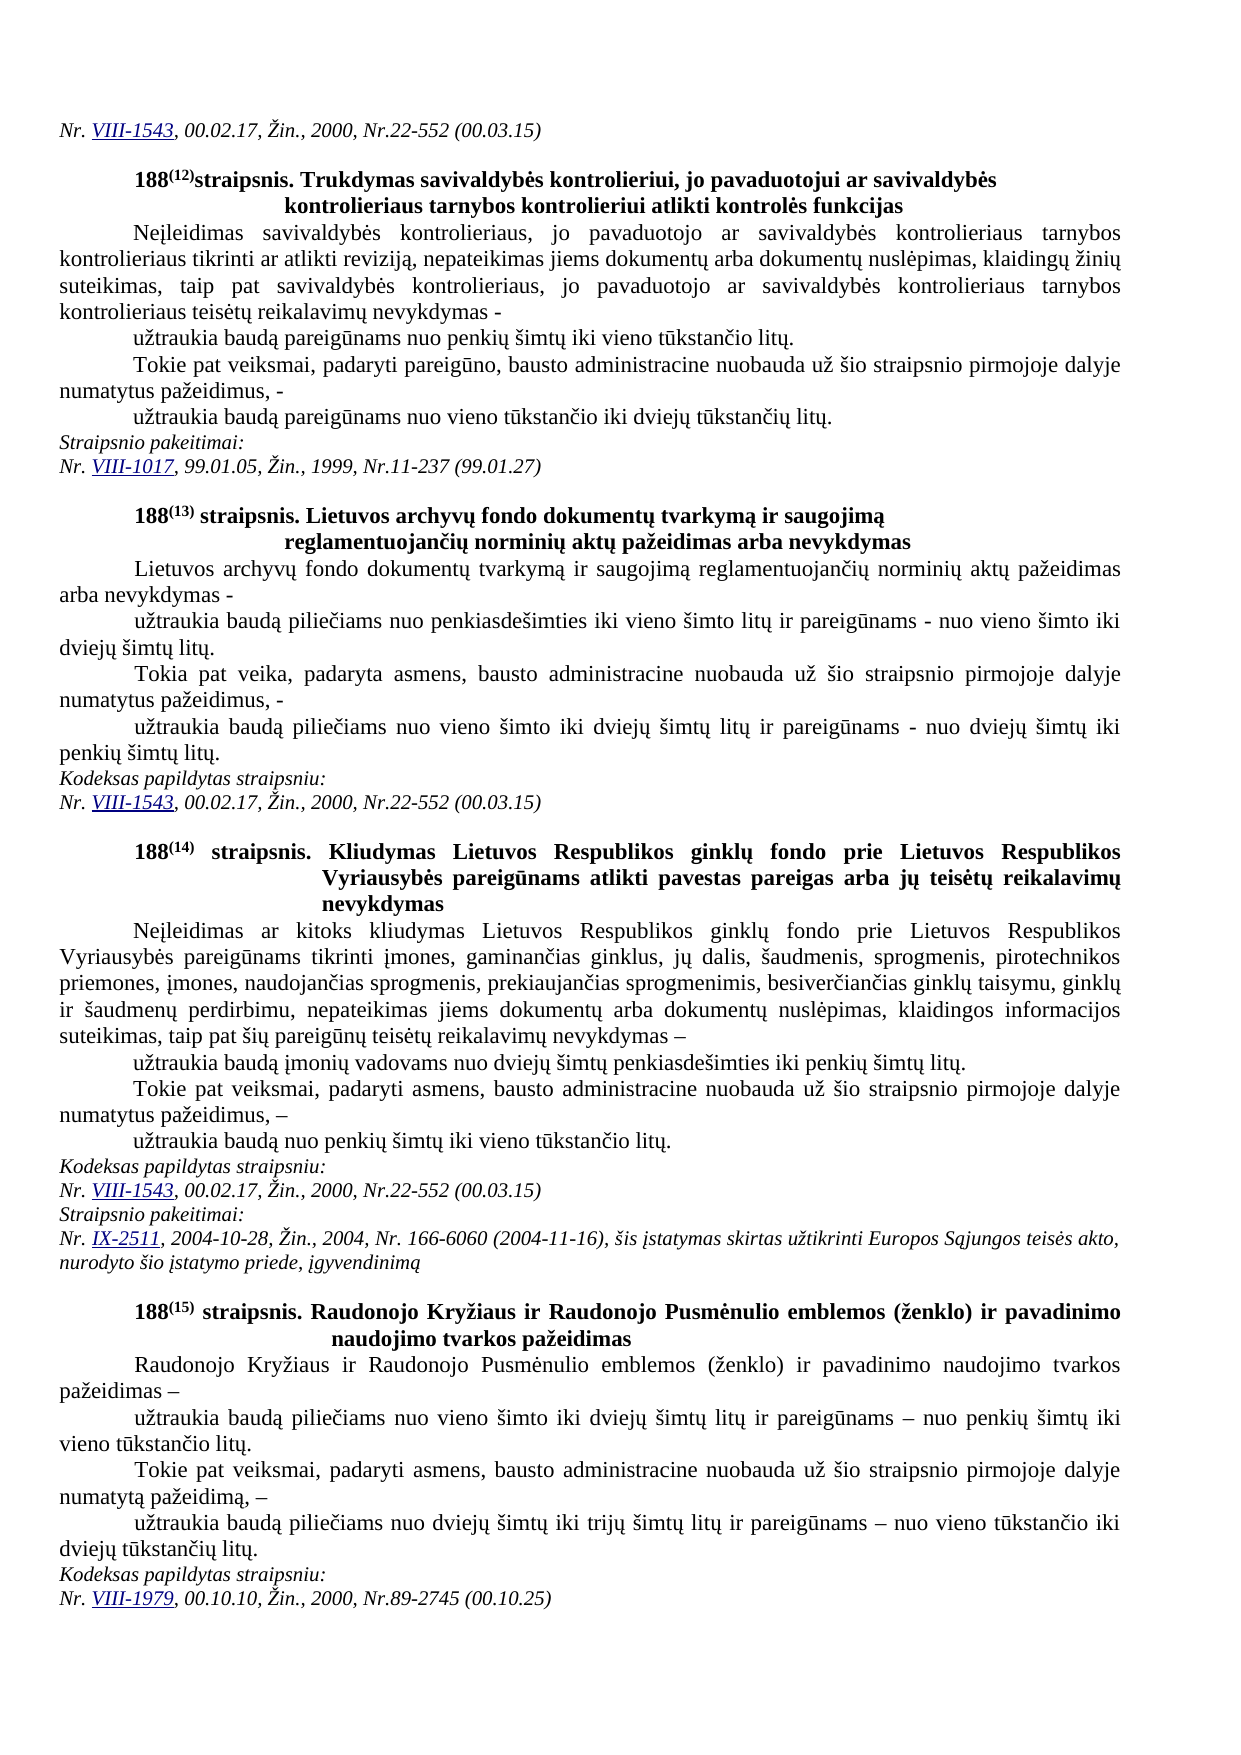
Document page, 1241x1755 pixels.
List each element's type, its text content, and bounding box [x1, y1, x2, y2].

text užtraukia baudą piliečiams nuo vieno šimto iki dviejų šimtų litų ir pareigūnams - nuo dviejų šimtų iki penkių šimtų litų. [59, 713, 1122, 766]
text užtraukia baudą piliečiams nuo vieno šimto iki dviejų šimtų litų ir pareigūnams – nuo penkių šimtų iki vieno tūkstančio litų. [59, 1404, 1122, 1456]
text Tokie pat veiksmai, padaryti asmens, bausto administracine nuobauda už šio straipsnio pirmojoje dalyje numatytus pažeidimus, – [59, 1075, 1122, 1128]
text Straipsnio pakeitimai: [59, 1202, 1122, 1226]
text užtraukia baudą pareigūnams nuo penkių šimtų iki vieno tūkstančio litų. [59, 324, 1122, 351]
text Nr. IX-2511, 2004-10-28, Žin., 2004, Nr. 166-6060 (2004-11-16), šis įstatymas skirtas užtikrinti Europos Sąjungos teisės akto, nurodyto šio įstatymo priede, įgyvendinimą [59, 1226, 1122, 1274]
text Nr. VIII-1543, 00.02.17, Žin., 2000, Nr.22-552 (00.03.15) [59, 789, 1122, 814]
text Tokie pat veiksmai, padaryti asmens, bausto administracine nuobauda už šio straipsnio pirmojoje dalyje numatytą pažeidimą, – [59, 1456, 1122, 1509]
text Tokie pat veiksmai, padaryti pareigūno, bausto administracine nuobauda už šio straipsnio pirmojoje dalyje numatytus pažeidimus, - [59, 351, 1122, 403]
text užtraukia baudą nuo penkių šimtų iki vieno tūkstančio litų. [59, 1128, 1122, 1154]
text reglamentuojančių norminių aktų pažeidimas arba nevykdymas [284, 528, 1122, 555]
text 188(12)straipsnis. Trukdymas savivaldybės kontrolieriui, jo pavaduotojui ar savivaldybės [134, 166, 1122, 193]
text Straipsnio pakeitimai: [59, 430, 1122, 454]
text Neįleidimas savivaldybės kontrolieriaus, jo pavaduotojo ar savivaldybės kontrolieriaus tarnybos kontrolieriaus tikrinti ar atlikti reviziją, nepateikimas jiems dokumentų arba dokumentų nuslėpimas, klaidingų žinių suteikimas, taip pat savivaldybės kontrolieriaus, jo pavaduotojo ar savivaldybės kontrolieriaus tarnybos kontrolieriaus teisėtų reikalavimų nevykdymas - [59, 219, 1122, 324]
text 188(14) straipsnis. Kliudymas Lietuvos Respublikos ginklų fondo prie Lietuvos Respublikos Vyriausybės pareigūnams atlikti pavestas pareigas arba jų teisėtų reikalavimų nevykdymas [134, 838, 1122, 917]
text kontrolieriaus tarnybos kontrolieriui atlikti kontrolės funkcijas [284, 193, 1122, 219]
text Neįleidimas ar kitoks kliudymas Lietuvos Respublikos ginklų fondo prie Lietuvos Respublikos Vyriausybės pareigūnams tikrinti įmones, gaminančias ginklus, jų dalis, šaudmenis, sprogmenis, pirotechnikos priemones, įmones, naudojančias sprogmenis, prekiaujančias sprogmenimis, besiverčiančias ginklų taisymu, ginklų ir šaudmenų perdirbimu, nepateikimas jiems dokumentų arba dokumentų nuslėpimas, klaidingos informacijos suteikimas, taip pat šių pareigūnų teisėtų reikalavimų nevykdymas – [59, 917, 1122, 1048]
text užtraukia baudą įmonių vadovams nuo dviejų šimtų penkiasdešimties iki penkių šimtų litų. [59, 1048, 1122, 1075]
text Kodeksas papildytas straipsniu: [59, 1154, 1122, 1178]
text Nr. VIII-1017, 99.01.05, Žin., 1999, Nr.11-237 (99.01.27) [59, 454, 1122, 478]
text Nr. VIII-1543, 00.02.17, Žin., 2000, Nr.22-552 (00.03.15) [59, 1178, 1122, 1202]
text Raudonojo Kryžiaus ir Raudonojo Pusmėnulio emblemos (ženklo) ir pavadinimo naudojimo tvarkos pažeidimas – [59, 1351, 1122, 1404]
text užtraukia baudą piliečiams nuo penkiasdešimties iki vieno šimto litų ir pareigūnams - nuo vieno šimto iki dviejų šimtų litų. [59, 607, 1122, 660]
text Lietuvos archyvų fondo dokumentų tvarkymą ir saugojimą reglamentuojančių norminių aktų pažeidimas arba nevykdymas - [59, 555, 1122, 607]
text Nr. VIII-1979, 00.10.10, Žin., 2000, Nr.89-2745 (00.10.25) [59, 1586, 1122, 1610]
text Kodeksas papildytas straipsniu: [59, 1562, 1122, 1586]
text Kodeksas papildytas straipsniu: [59, 766, 1122, 789]
text 188(15) straipsnis. Raudonojo Kryžiaus ir Raudonojo Pusmėnulio emblemos (ženklo) ir pavadinimo naudojimo tvarkos pažeidimas [134, 1298, 1122, 1351]
text užtraukia baudą pareigūnams nuo vieno tūkstančio iki dviejų tūkstančių litų. [59, 403, 1122, 430]
text užtraukia baudą piliečiams nuo dviejų šimtų iki trijų šimtų litų ir pareigūnams – nuo vieno tūkstančio iki dviejų tūkstančių litų. [59, 1509, 1122, 1562]
text 188(13) straipsnis. Lietuvos archyvų fondo dokumentų tvarkymą ir saugojimą [134, 502, 1122, 528]
text Nr. VIII-1543, 00.02.17, Žin., 2000, Nr.22-552 (00.03.15) [59, 118, 1122, 142]
text Tokia pat veika, padaryta asmens, bausto administracine nuobauda už šio straipsnio pirmojoje dalyje numatytus pažeidimus, - [59, 660, 1122, 713]
